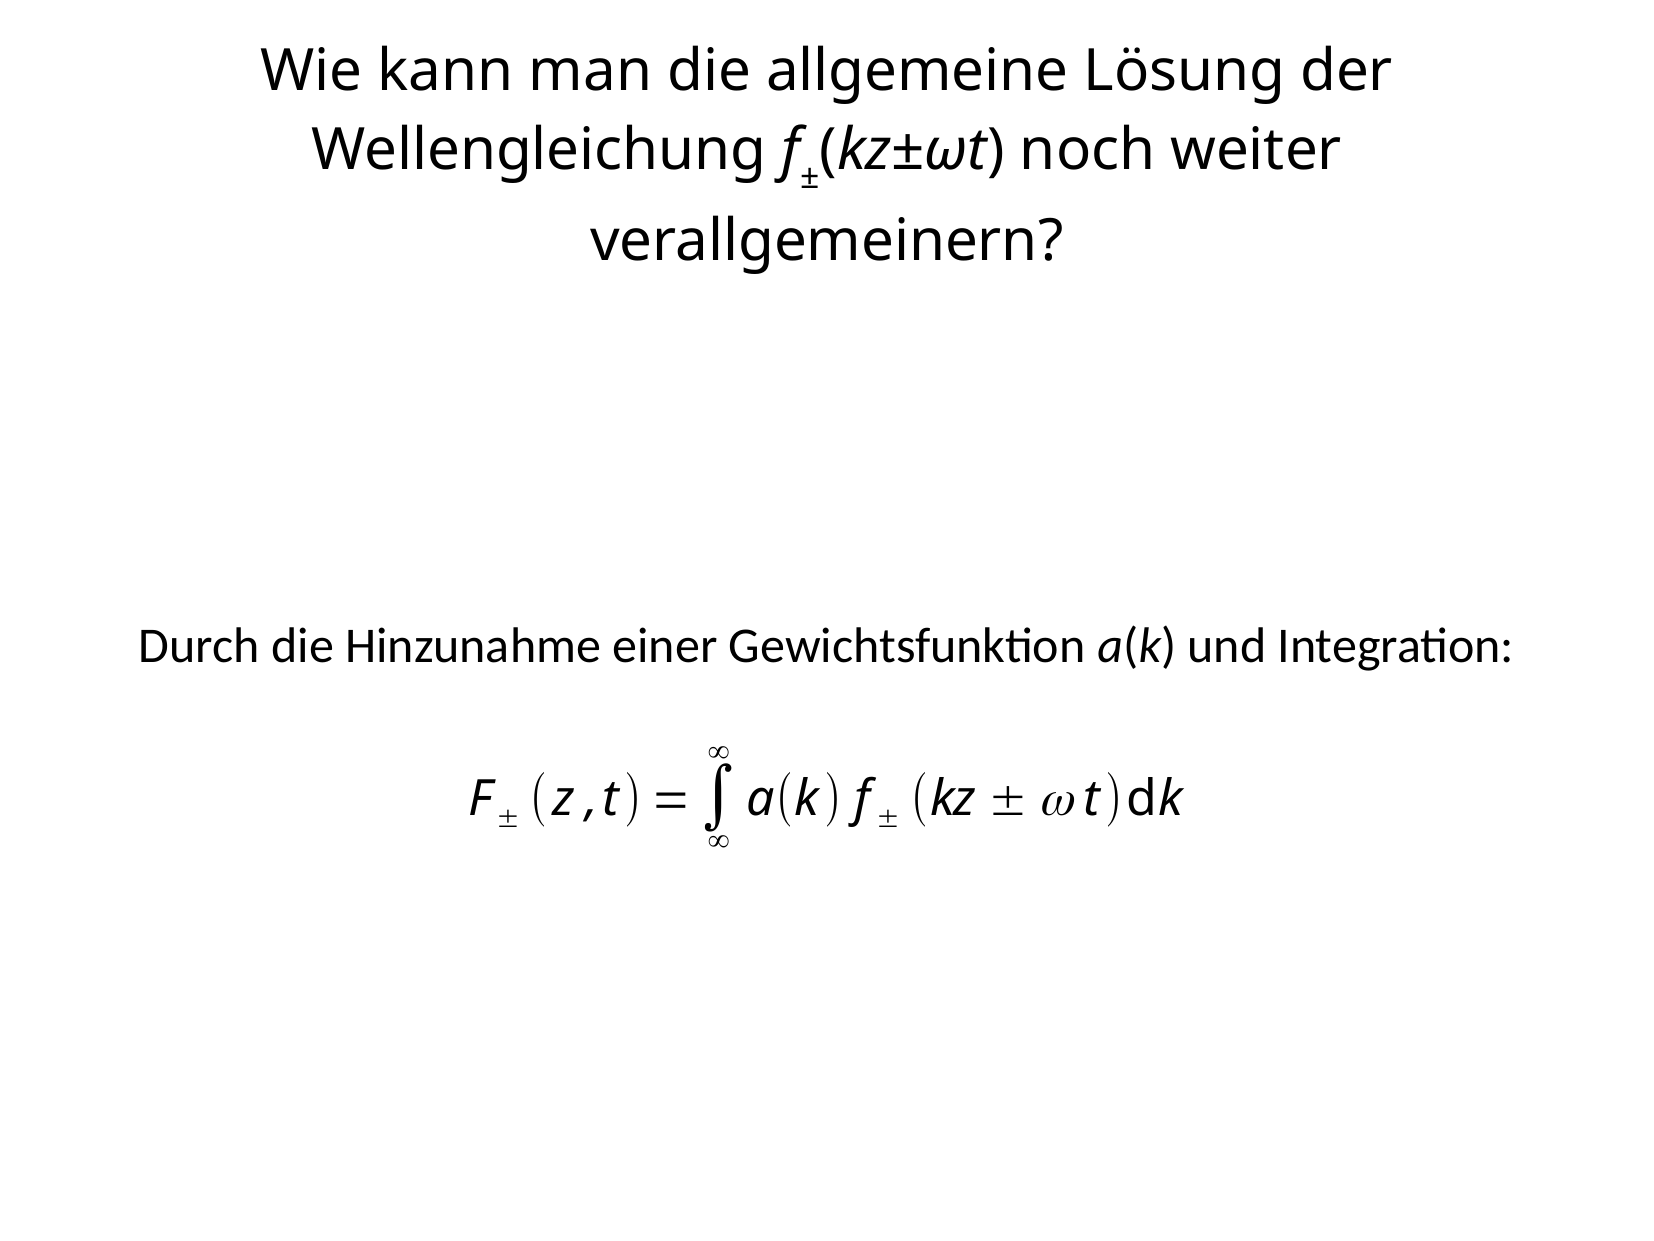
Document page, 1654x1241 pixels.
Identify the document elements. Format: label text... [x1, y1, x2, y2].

subtitle Durch die Hinzunahme einer Gewichtsfunktion a(k) und Integration: [82, 290, 1571, 1010]
title Wie kann man die allgemeine Lösung der Wellengleichung f±(kz±ωt) noch weiter verallgemeinern? [82, 49, 1571, 257]
chart [461, 744, 1192, 850]
